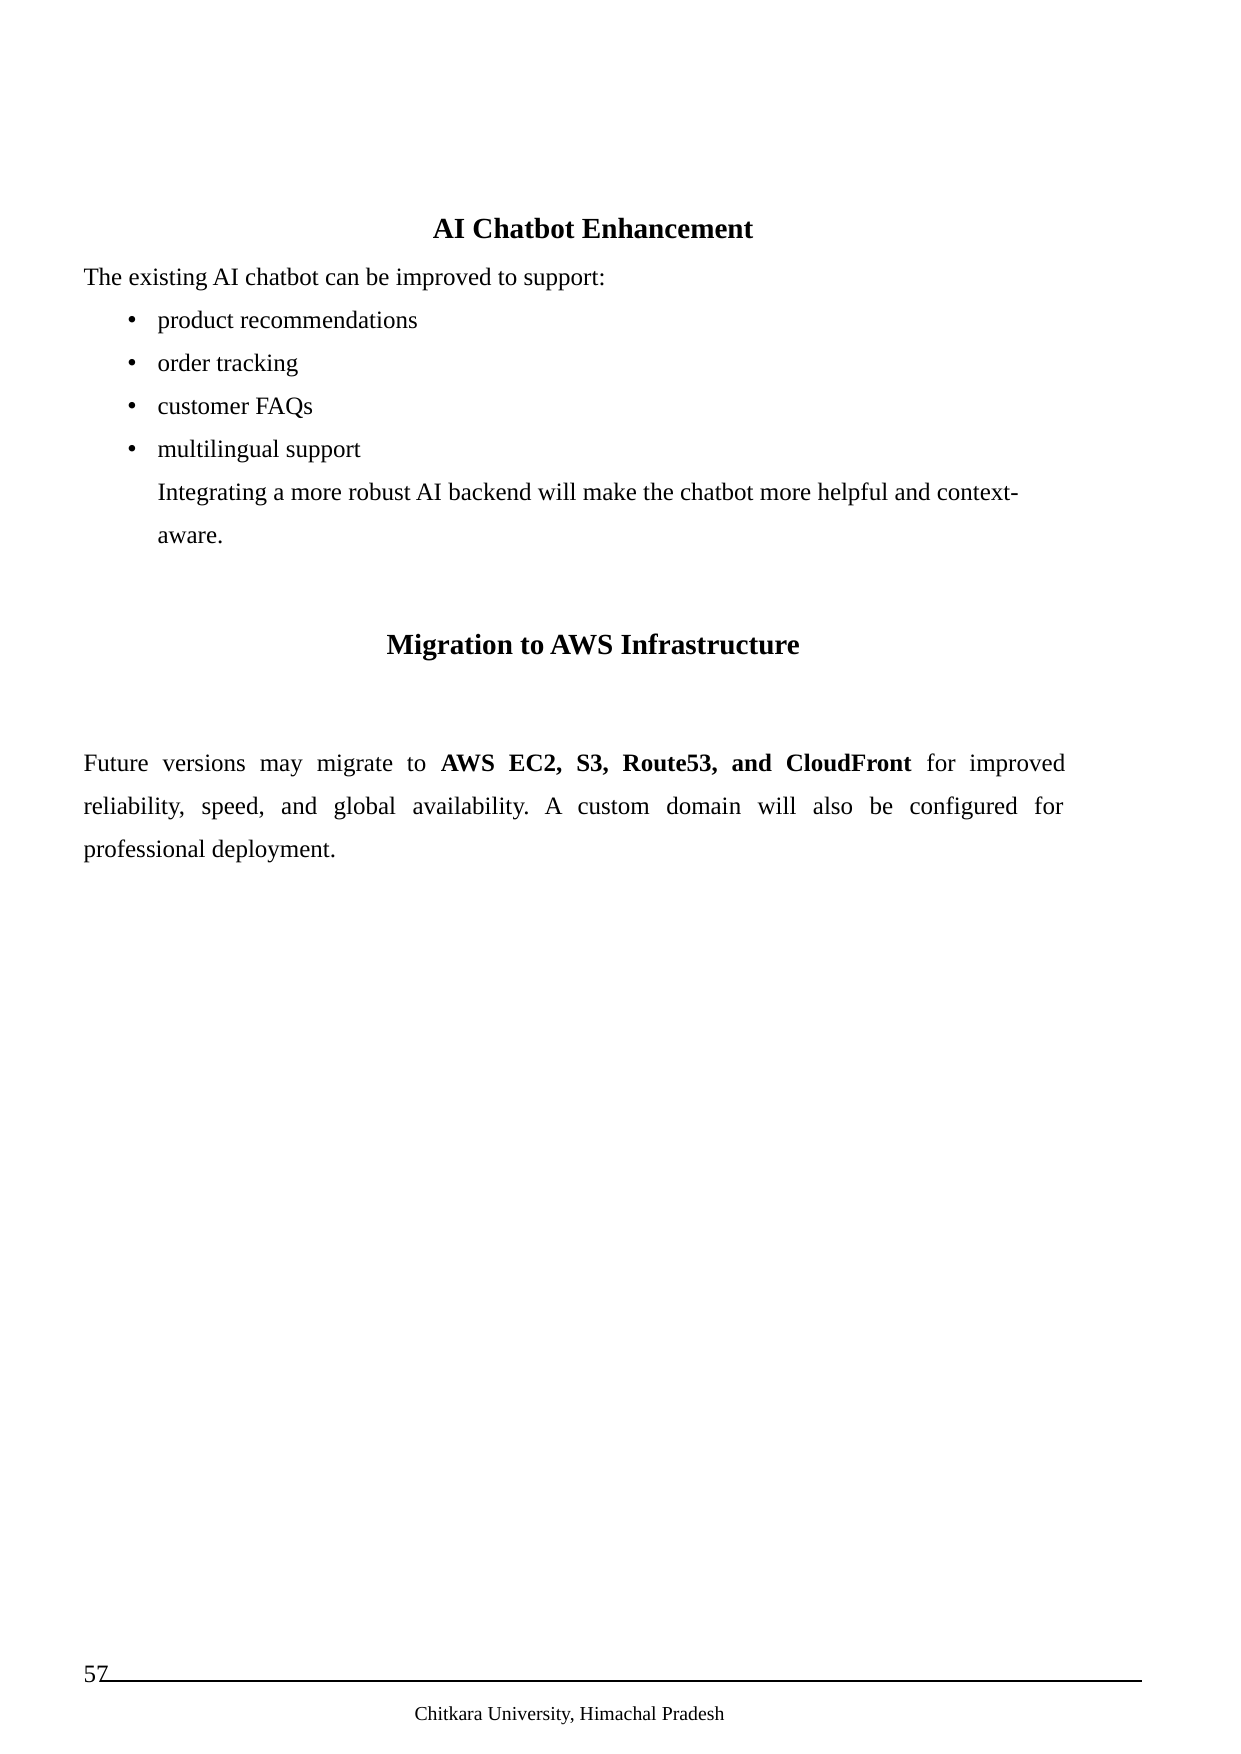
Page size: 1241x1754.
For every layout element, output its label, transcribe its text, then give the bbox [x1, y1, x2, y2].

list product recommendations [128, 305, 1065, 334]
list multilingual support Integrating a more robust AI backend will make the chatbot more helpful and context-aware. [128, 434, 1065, 549]
subtitle AI Chatbot Enhancement [154, 211, 1032, 245]
list customer FAQs [128, 391, 1065, 420]
text Future versions may migrate to AWS EC2, S3, Route53, and CloudFront for improved reliability, speed, and global availability. A custom domain will also be configured for professional deployment. [83, 748, 1065, 863]
subtitle Migration to AWS Infrastructure [154, 627, 1032, 661]
list order tracking [128, 348, 1065, 377]
text The existing AI chatbot can be improved to support: [83, 262, 1065, 291]
